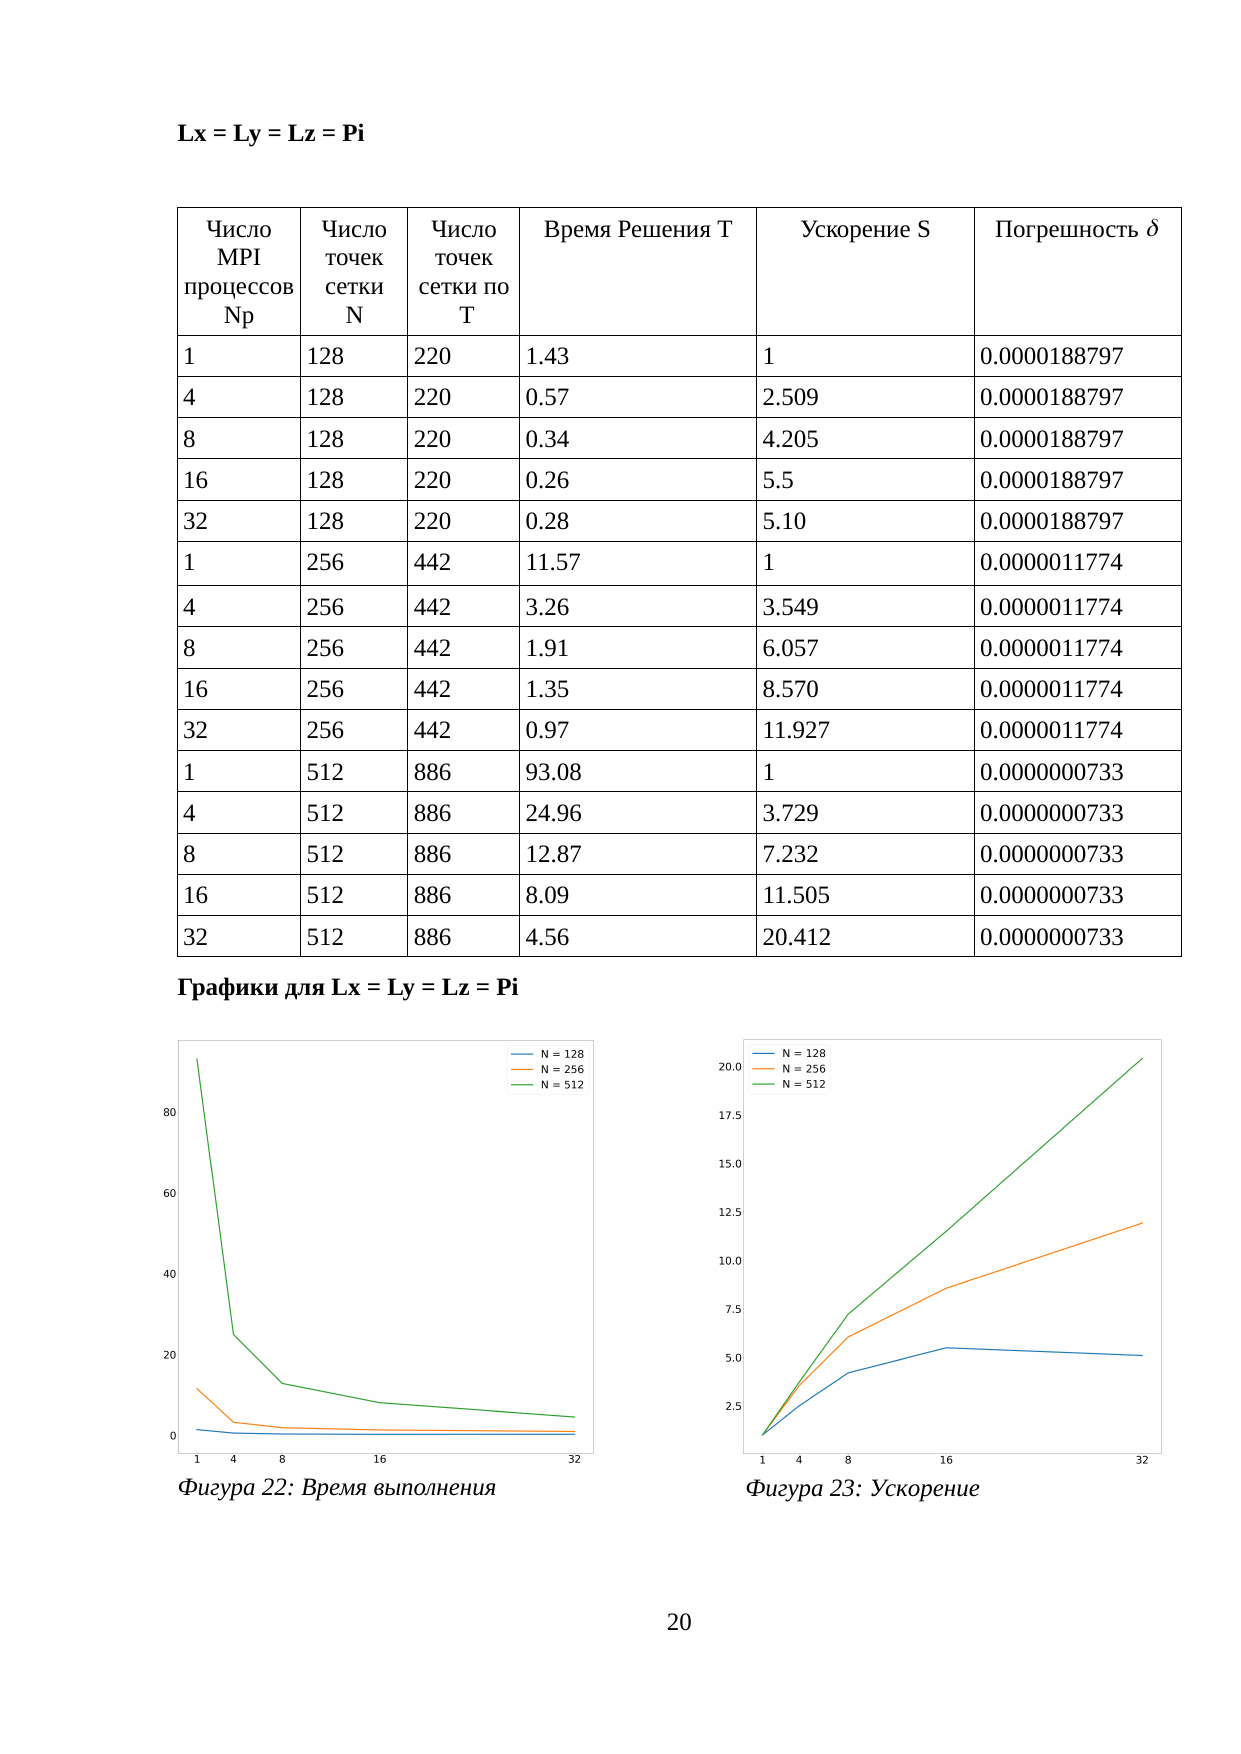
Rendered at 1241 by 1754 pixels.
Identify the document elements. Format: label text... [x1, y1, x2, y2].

table_cell 512 [301, 834, 407, 874]
table_cell 8.570 [757, 669, 974, 709]
table_cell 32 [178, 916, 300, 956]
table_cell 2.509 [757, 377, 974, 417]
table_cell 0.26 [520, 459, 756, 499]
table_cell 1.43 [520, 336, 756, 376]
table_cell 442 [408, 669, 519, 709]
table_cell 886 [408, 751, 519, 791]
table_cell 32 [178, 501, 300, 541]
table_cell 220 [408, 501, 519, 541]
table_cell 0.0000188797 [975, 501, 1181, 541]
table_cell 886 [408, 792, 519, 832]
table_cell 1 [757, 336, 974, 376]
table_cell 512 [301, 792, 407, 832]
table_cell 0.0000000733 [975, 916, 1181, 956]
table_cell 20.412 [757, 916, 974, 956]
table_cell 220 [408, 418, 519, 458]
table_header Число MPI процессов Np [178, 208, 300, 334]
table_cell 16 [178, 459, 300, 499]
table_cell 128 [301, 459, 407, 499]
table_cell 16 [178, 669, 300, 709]
table_cell 886 [408, 875, 519, 915]
text Фигура 23: Ускорение [714, 1473, 1181, 1501]
table_cell 11.505 [757, 875, 974, 915]
subtitle Lx = Ly = Lz = Pi [177, 118, 1181, 147]
table_cell 24.96 [520, 792, 756, 832]
table_cell 1 [178, 336, 300, 376]
table_cell 442 [408, 710, 519, 750]
table_cell 128 [301, 377, 407, 417]
table_cell 0.0000000733 [975, 875, 1181, 915]
subtitle Графики для Lx = Ly = Lz = Pi [177, 972, 1181, 1001]
table_cell 6.057 [757, 627, 974, 667]
table_cell 93.08 [520, 751, 756, 791]
table_cell 8.09 [520, 875, 756, 915]
table_cell 256 [301, 710, 407, 750]
table_cell 0.0000000733 [975, 834, 1181, 874]
table_cell 256 [301, 542, 407, 585]
table_cell 0.57 [520, 377, 756, 417]
table_header Число точек сетки по T [408, 208, 519, 334]
table_cell 1 [757, 542, 974, 585]
table_cell 5.5 [757, 459, 974, 499]
table_cell 512 [301, 916, 407, 956]
table_cell 16 [178, 875, 300, 915]
table_cell 7.232 [757, 834, 974, 874]
table_cell 0.0000011774 [975, 627, 1181, 667]
table_cell 1 [178, 542, 300, 585]
table_cell 128 [301, 336, 407, 376]
table_cell 256 [301, 627, 407, 667]
picture [713, 1023, 1181, 1473]
table_header Число точек сетки N [301, 208, 407, 334]
table_header Ускорение S [757, 208, 974, 334]
table_cell 220 [408, 336, 519, 376]
table_cell 256 [301, 669, 407, 709]
table_cell 8 [178, 834, 300, 874]
table_cell 0.34 [520, 418, 756, 458]
table_cell 886 [408, 916, 519, 956]
table_cell 512 [301, 875, 407, 915]
table_cell 5.10 [757, 501, 974, 541]
text Фигура 22: Время выполнения [177, 1026, 714, 1501]
table_cell 442 [408, 542, 519, 585]
table_header Время Решения T [520, 208, 756, 334]
table_cell 220 [408, 459, 519, 499]
table_cell 0.0000011774 [975, 669, 1181, 709]
table_cell 1 [178, 751, 300, 791]
table_cell 8 [178, 418, 300, 458]
table_cell 0.0000011774 [975, 586, 1181, 626]
table_cell 3.729 [757, 792, 974, 832]
table_cell 0.0000011774 [975, 710, 1181, 750]
table_cell 220 [408, 377, 519, 417]
table_cell 128 [301, 418, 407, 458]
table_cell 4 [178, 792, 300, 832]
table_cell 3.549 [757, 586, 974, 626]
table_cell 0.0000188797 [975, 459, 1181, 499]
table_cell 11.927 [757, 710, 974, 750]
table_cell 4.56 [520, 916, 756, 956]
table_cell 0.0000188797 [975, 336, 1181, 376]
table_cell 128 [301, 501, 407, 541]
table_cell 0.0000000733 [975, 792, 1181, 832]
table_cell 0.0000011774 [975, 542, 1181, 585]
table_cell 12.87 [520, 834, 756, 874]
table_cell 442 [408, 627, 519, 667]
table_cell 4 [178, 586, 300, 626]
table_cell 1 [757, 751, 974, 791]
table_cell 512 [301, 751, 407, 791]
table_cell 0.0000000733 [975, 751, 1181, 791]
table_cell 256 [301, 586, 407, 626]
table_cell 11.57 [520, 542, 756, 585]
table_cell 3.26 [520, 586, 756, 626]
table_cell 442 [408, 586, 519, 626]
table_cell 4.205 [757, 418, 974, 458]
table_cell 1.35 [520, 669, 756, 709]
table_cell 4 [178, 377, 300, 417]
table_cell 8 [178, 627, 300, 667]
table_cell 886 [408, 834, 519, 874]
table_cell 32 [178, 710, 300, 750]
table_cell 0.28 [520, 501, 756, 541]
table_cell 1.91 [520, 627, 756, 667]
table_header Погрешность [975, 208, 1181, 334]
table_cell 0.0000188797 [975, 418, 1181, 458]
table_cell 0.97 [520, 710, 756, 750]
table_cell 0.0000188797 [975, 377, 1181, 417]
